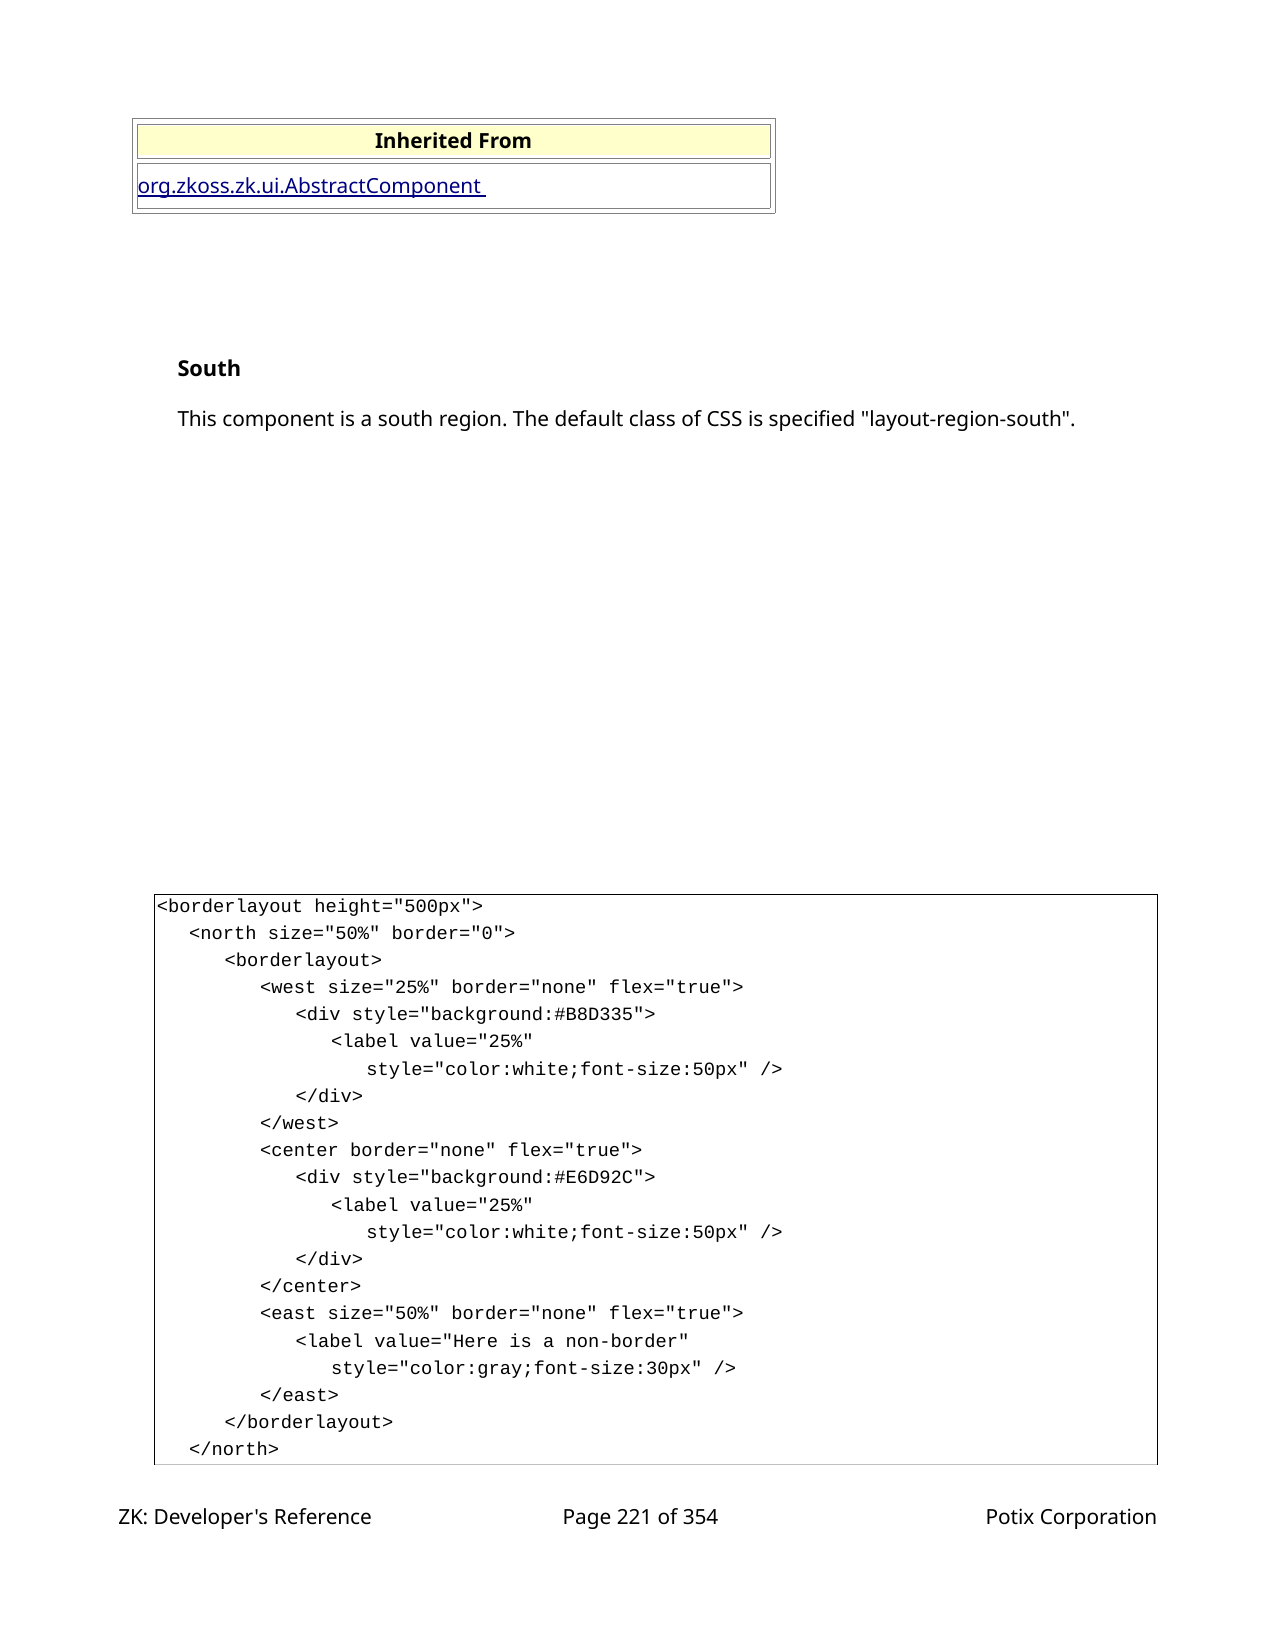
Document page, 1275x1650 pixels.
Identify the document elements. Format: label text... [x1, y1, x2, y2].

text <div style="background:#E6D92C"> [155, 1165, 1157, 1189]
text style="color:gray;font-size:30px" /> [155, 1356, 1157, 1380]
text </div> [155, 1247, 1157, 1271]
table_header Inherited From [134, 119, 772, 158]
text <borderlayout height="500px"> [155, 895, 1157, 918]
text <div style="background:#B8D335"> [155, 1002, 1157, 1026]
subtitle South [177, 353, 1157, 383]
text </east> [155, 1383, 1157, 1407]
text <center border="none" flex="true"> [155, 1138, 1157, 1162]
text style="color:white;font-size:50px" /> [155, 1220, 1157, 1244]
table_cell org.zkoss.zk.ui.AbstractComponent [134, 158, 772, 207]
text <north size="50%" border="0"> [155, 921, 1157, 945]
text <label value="25%" [155, 1192, 1157, 1217]
text <west size="25%" border="none" flex="true"> [155, 975, 1157, 999]
text </west> [155, 1111, 1157, 1135]
text </center> [155, 1274, 1157, 1298]
text <label value="Here is a non-border" [155, 1328, 1157, 1353]
text </div> [155, 1084, 1157, 1108]
text </north> [155, 1437, 1157, 1464]
text style="color:white;font-size:50px" /> [155, 1057, 1157, 1081]
text <borderlayout> [155, 948, 1157, 972]
text <east size="50%" border="none" flex="true"> [155, 1301, 1157, 1326]
text </borderlayout> [155, 1410, 1157, 1434]
text <label value="25%" [155, 1029, 1157, 1054]
text This component is a south region. The default class of CSS is specified "layout-region-south". [177, 404, 1157, 432]
